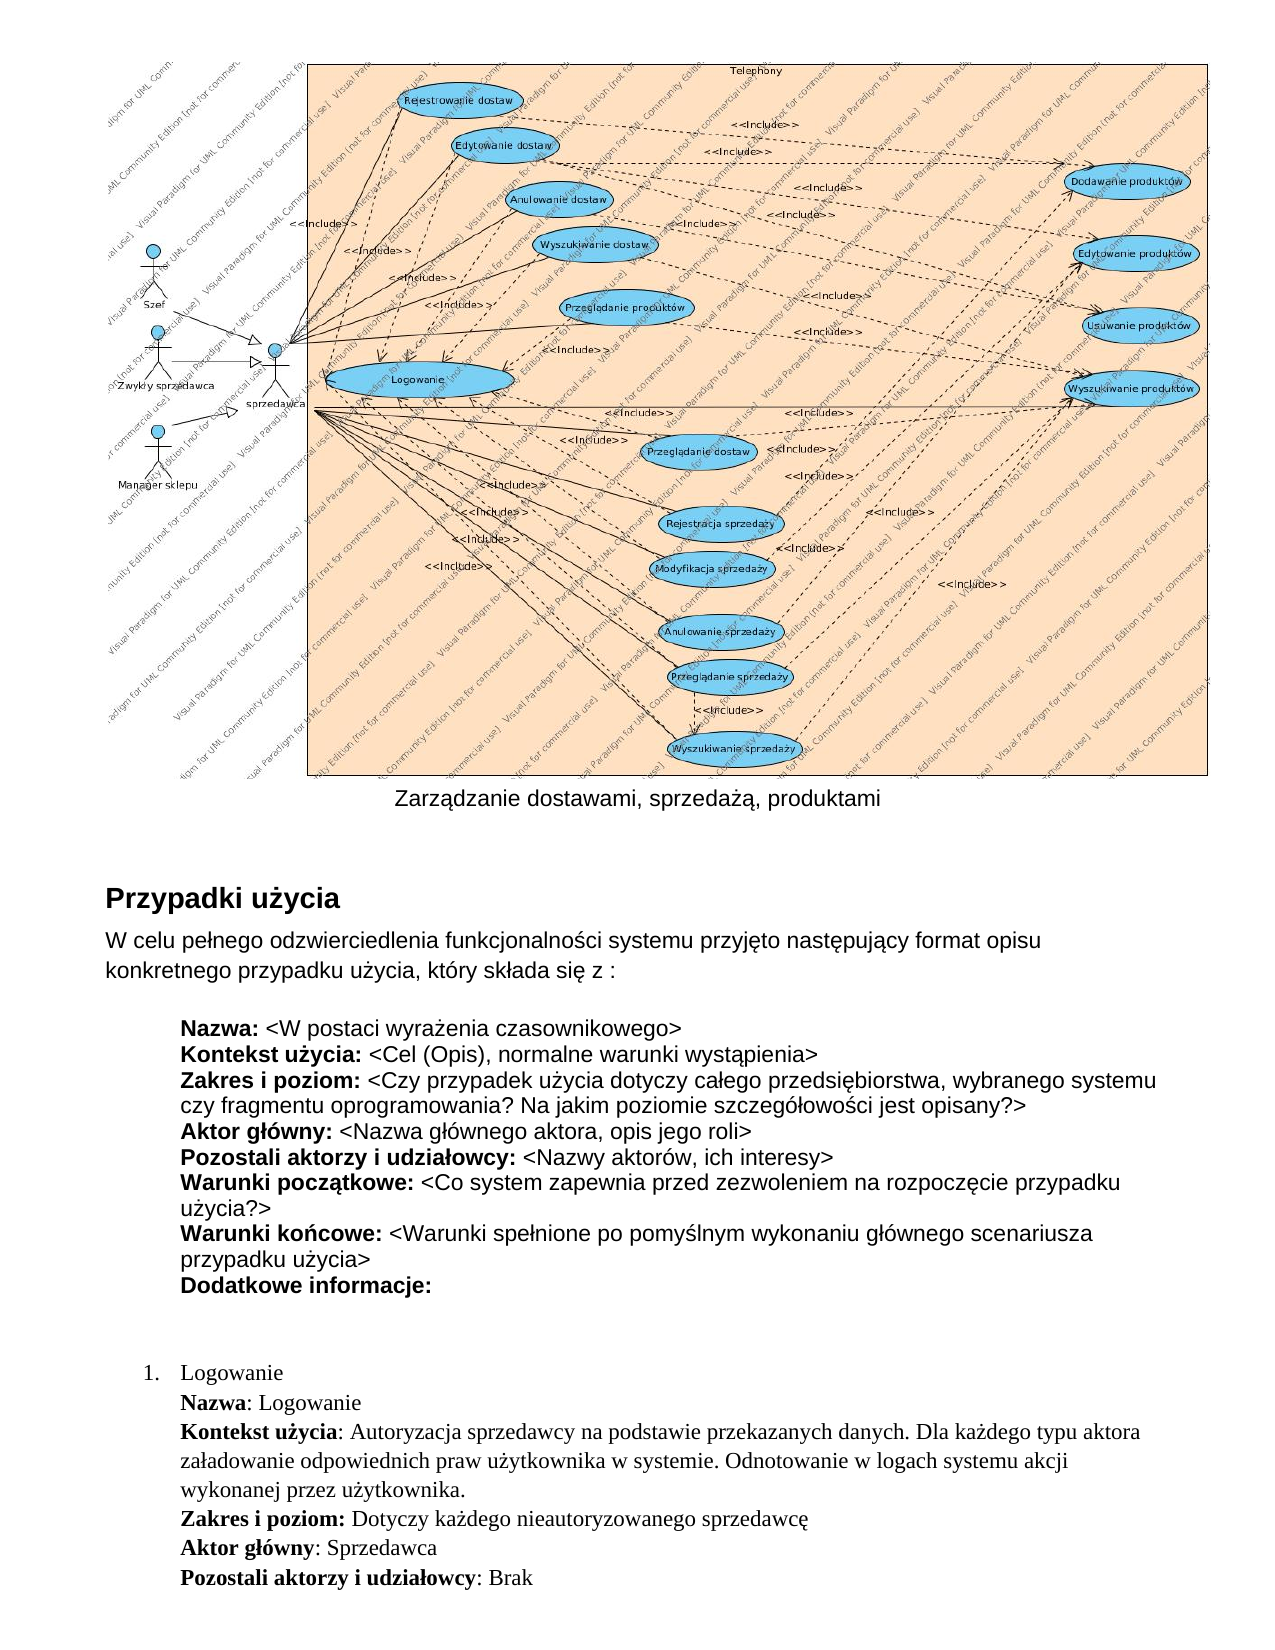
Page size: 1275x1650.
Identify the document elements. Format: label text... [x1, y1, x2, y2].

text Aktor główny: <Nazwa głównego aktora, opis jego roli> [180, 1118, 1170, 1144]
text Warunki końcowe: <Warunki spełnione po pomyślnym wykonaniu głównego scenariusza przypadku użycia> [180, 1221, 1170, 1272]
text Aktor główny: Sprzedawca [180, 1535, 1170, 1561]
text Nazwa: Logowanie [180, 1389, 1170, 1415]
subtitle Przypadki użycia [105, 882, 1170, 915]
text Kontekst użycia: Autoryzacja sprzedawcy na podstawie przekazanych danych. Dla każdego typu aktora załadowanie odpowiednich praw użytkownika w systemie. Odnotowanie w logach systemu akcji wykonanej przez użytkownika. [180, 1419, 1170, 1502]
list Logowanie [143, 1360, 1170, 1386]
text Kontekst użycia: <Cel (Opis), normalne warunki wystąpienia> [180, 1042, 1170, 1067]
text Warunki początkowe: <Co system zapewnia przed zezwoleniem na rozpoczęcie przypadku użycia?> [180, 1170, 1170, 1221]
text Dodatkowe informacje: [180, 1272, 1170, 1298]
text Zakres i poziom: Dotyczy każdego nieautoryzowanego sprzedawcę [180, 1506, 1170, 1532]
text Zakres i poziom: <Czy przypadek użycia dotyczy całego przedsiębiorstwa, wybranego systemu czy fragmentu oprogramowania? Na jakim poziomie szczegółowości jest opisany?> [180, 1067, 1170, 1118]
text Zarządzanie dostawami, sprzedażą, produktami [105, 786, 1170, 812]
text Pozostali aktorzy i udziałowcy: Brak [180, 1564, 1170, 1590]
text Pozostali aktorzy i udziałowcy: <Nazwy aktorów, ich interesy> [180, 1144, 1170, 1170]
text Nazwa: <W postaci wyrażenia czasownikowego> [180, 1016, 1170, 1042]
text W celu pełnego odzwierciedlenia funkcjonalności systemu przyjęto następujący format opisu konkretnego przypadku użycia, który składa się z : [105, 928, 1170, 983]
picture [108, 62, 1211, 779]
